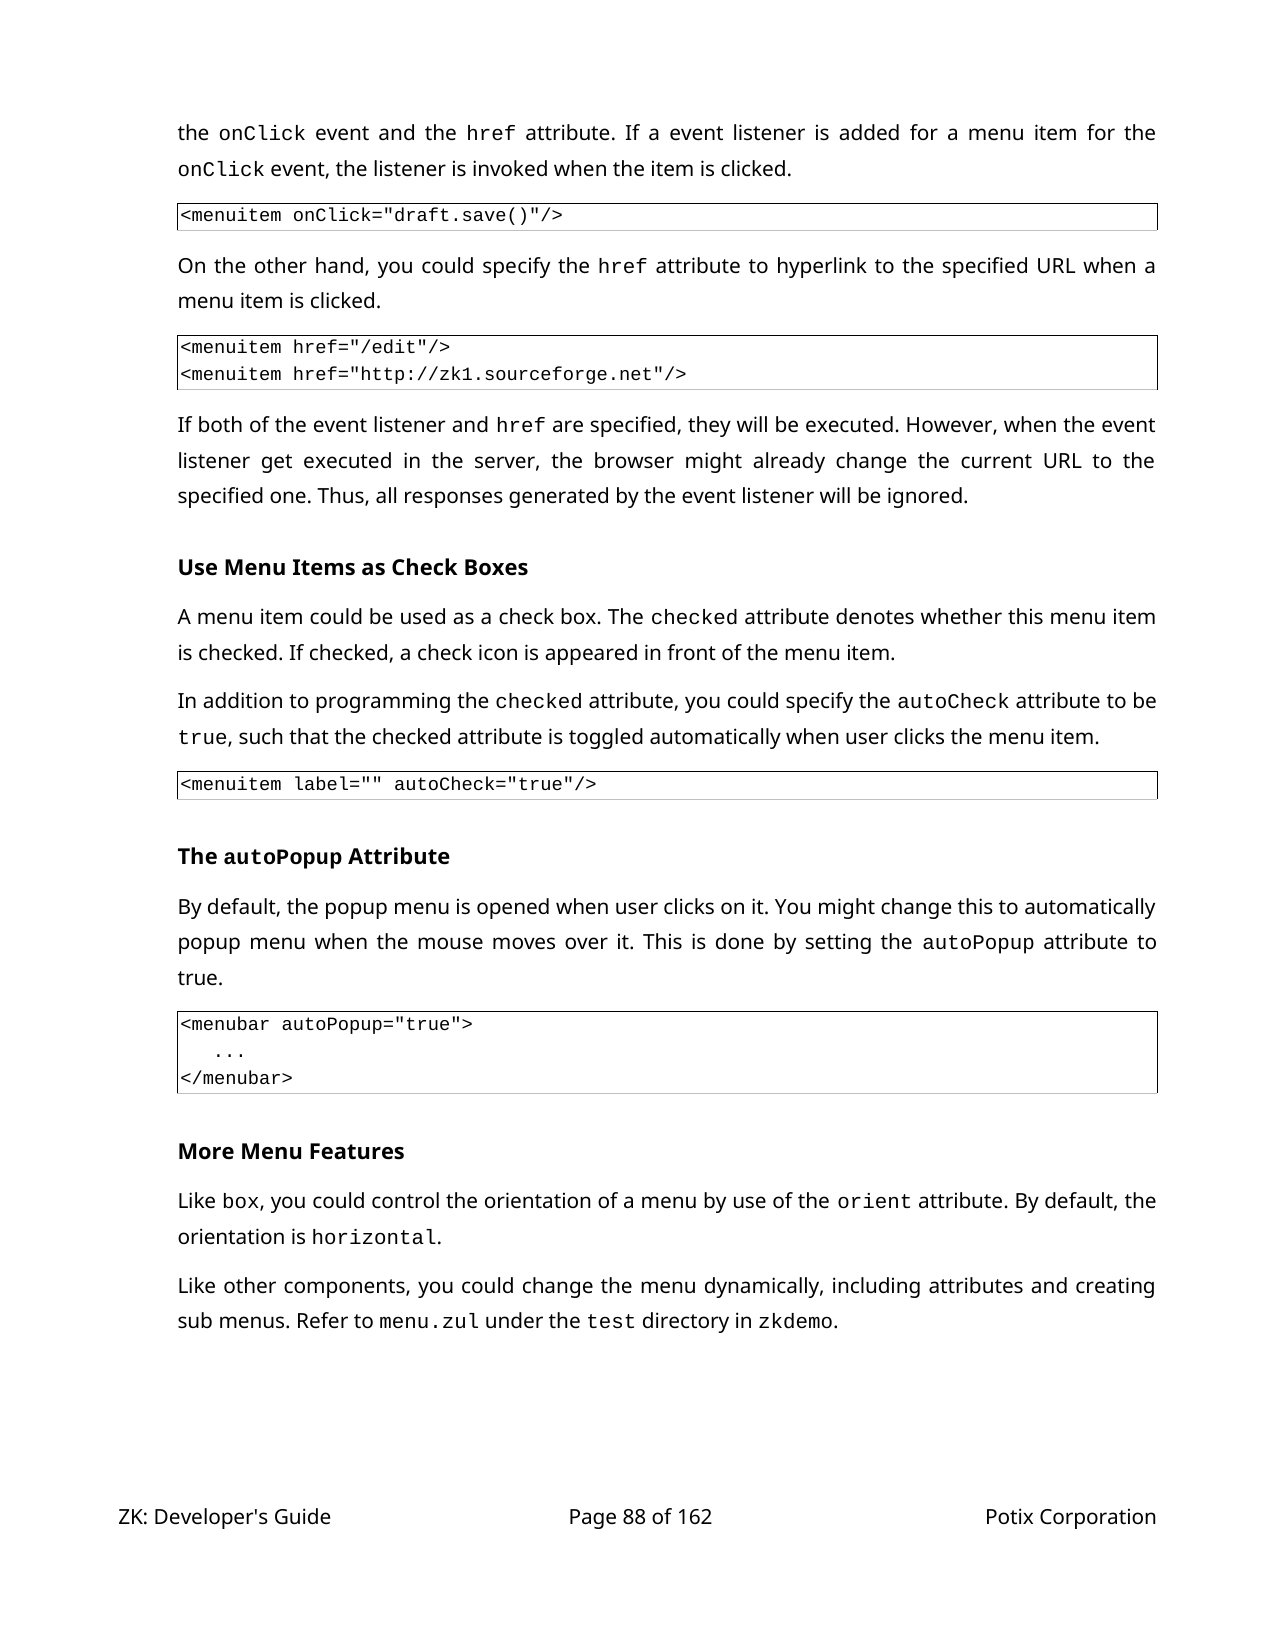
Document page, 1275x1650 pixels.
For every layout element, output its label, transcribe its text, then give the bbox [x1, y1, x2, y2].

subtitle More Menu Features [177, 1136, 1157, 1166]
text On the other hand, you could specify the href attribute to hyperlink to the specified URL when a menu item is clicked. [177, 251, 1157, 314]
text Like other components, you could change the menu dynamically, including attributes and creating sub menus. Refer to menu.zul under the test directory in zkdemo. [177, 1271, 1157, 1335]
text If both of the event listener and href are specified, they will be executed. However, when the event listener get executed in the server, the browser might already change the current URL to the specified one. Thus, all responses generated by the event listener will be ignored. [177, 410, 1157, 509]
text Like box, you could control the orientation of a menu by use of the orient attribute. By default, the orientation is horizontal. [177, 1186, 1157, 1250]
text By default, the popup menu is opened when user clicks on it. You might change this to automatically popup menu when the mouse moves over it. This is done by setting the autoPopup attribute to true. [177, 892, 1157, 991]
text In addition to programming the checked attribute, you could specify the autoCheck attribute to be true, such that the checked attribute is toggled automatically when user clicks the menu item. [177, 687, 1157, 751]
text <menuitem href="/edit"/> [178, 336, 1157, 359]
text <menuitem href="http://zk1.sourceforge.net"/> [178, 362, 1157, 389]
subtitle The autoPopup Attribute [177, 841, 1157, 871]
text the onClick event and the href attribute. If a event listener is added for a menu item for the onClick event, the listener is invoked when the item is clicked. [177, 118, 1157, 182]
text <menuitem label="" autoCheck="true"/> [178, 772, 1157, 799]
text <menuitem onClick="draft.save()"/> [178, 204, 1157, 230]
text A menu item could be used as a check box. The checked attribute denotes whether this menu item is checked. If checked, a check icon is appeared in front of the menu item. [177, 602, 1157, 666]
text <menubar autoPopup="true"> [178, 1012, 1157, 1036]
text </menubar> [178, 1066, 1157, 1093]
subtitle Use Menu Items as Check Boxes [177, 552, 1157, 582]
text ... [178, 1039, 1157, 1063]
